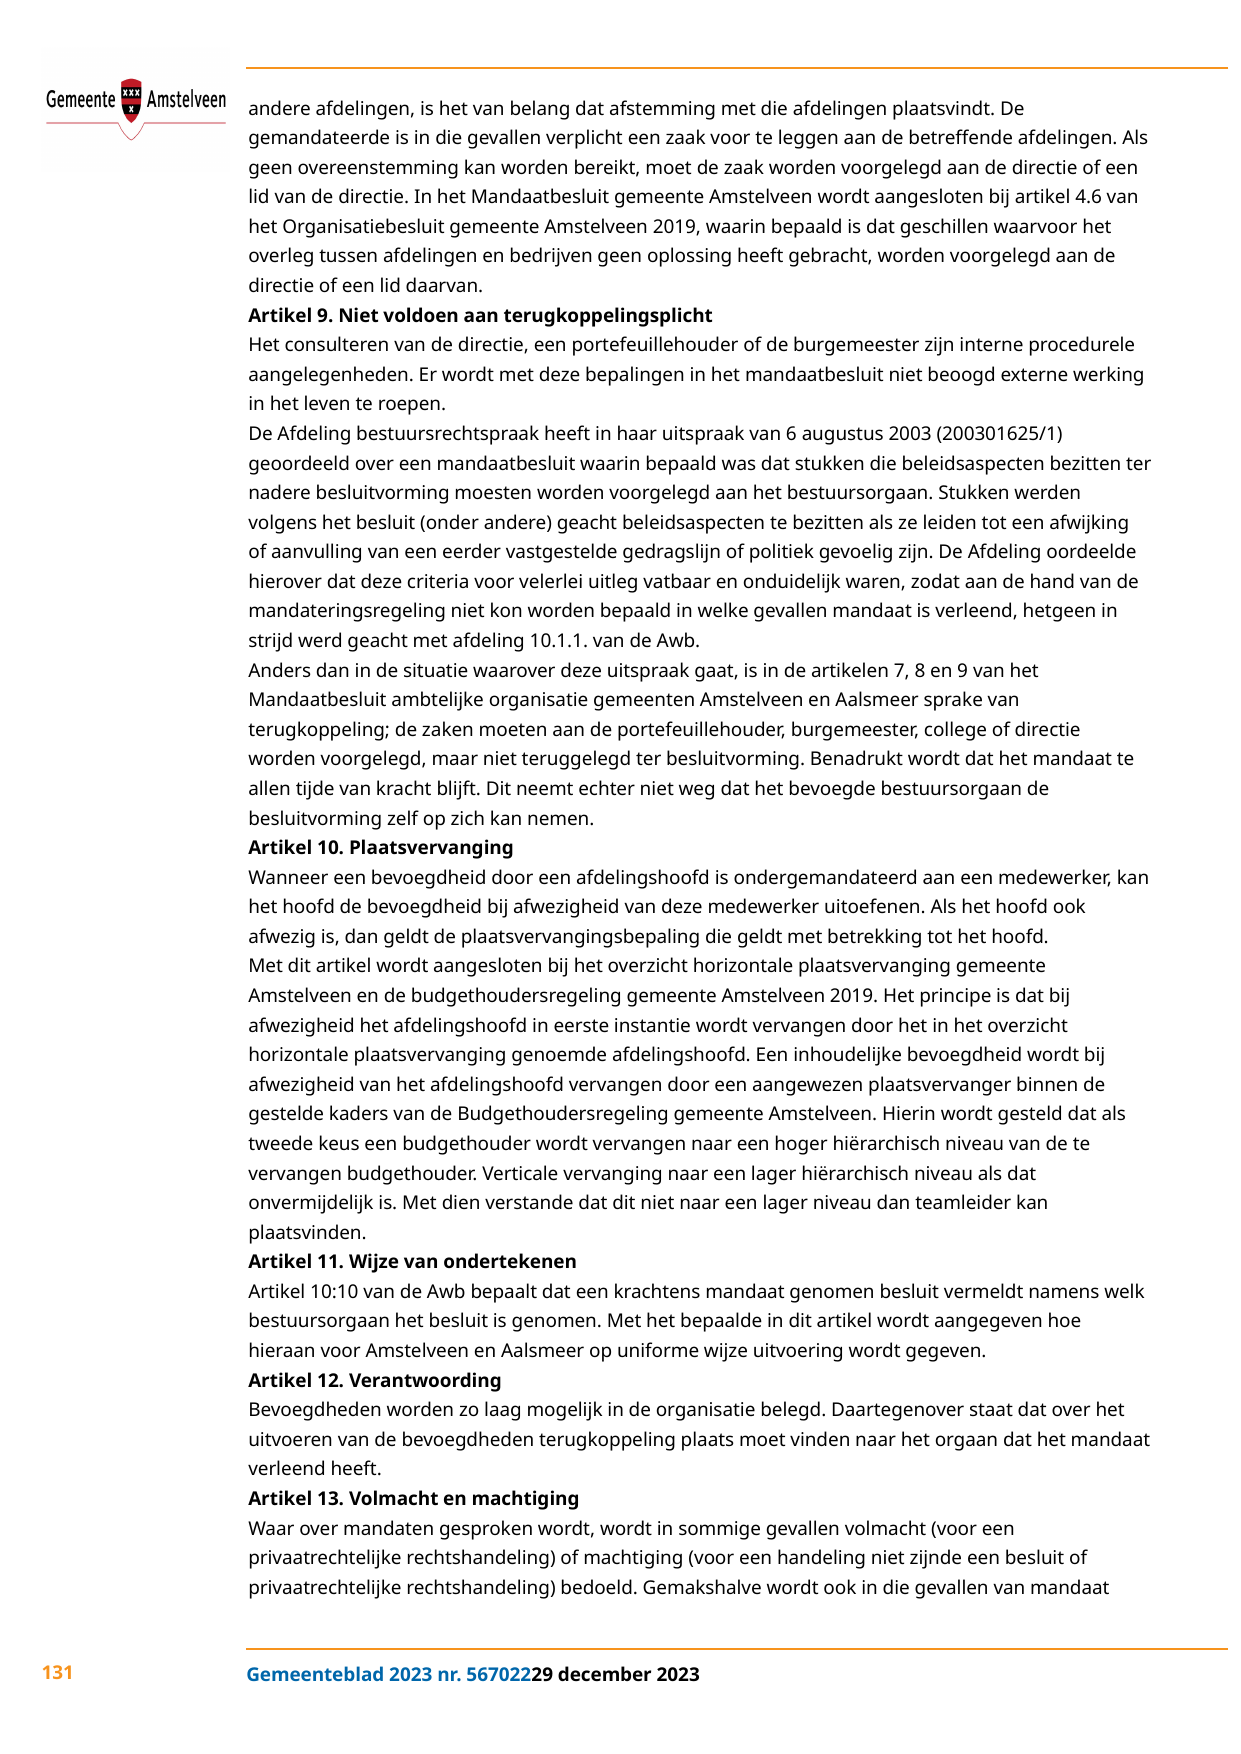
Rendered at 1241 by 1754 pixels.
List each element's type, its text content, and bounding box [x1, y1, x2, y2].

text Artikel 9. Niet voldoen aan terugkoppelingsplicht [248, 302, 1152, 328]
text Met dit artikel wordt aangesloten bij het overzicht horizontale plaatsvervanging gemeente Amstelveen en de budgethoudersregeling gemeente Amstelveen 2019. Het principe is dat bij afwezigheid het afdelingshoofd in eerste instantie wordt vervangen door het in het overzicht horizontale plaatsvervanging genoemde afdelingshoofd. Een inhoudelijke bevoegdheid wordt bij afwezigheid van het afdelingshoofd vervangen door een aangewezen plaatsvervanger binnen de gestelde kaders van de Budgethoudersregeling gemeente Amstelveen. Hierin wordt gesteld dat als tweede keus een budgethouder wordt vervangen naar een hoger hiërarchisch niveau van de te vervangen budgethouder. Verticale vervanging naar een lager hiërarchisch niveau als dat onvermijdelijk is. Met dien verstande dat dit niet naar een lager niveau dan teamleider kan plaatsvinden. [248, 953, 1152, 1245]
text Artikel 10. Plaatsvervanging [248, 834, 1152, 860]
picture [41, 47, 231, 172]
text Wanneer een bevoegdheid door een afdelingshoofd is ondergemandateerd aan een medewerker, kan het hoofd de bevoegdheid bij afwezigheid van deze medewerker uitoefenen. Als het hoofd ook afwezig is, dan geldt de plaatsvervangingsbepaling die geldt met betrekking tot het hoofd. [248, 864, 1152, 949]
text Artikel 11. Wijze van ondertekenen [248, 1248, 1152, 1274]
text Het consulteren van de directie, een portefeuillehouder of de burgemeester zijn interne procedurele aangelegenheden. Er wordt met deze bepalingen in het mandaatbesluit niet beoogd externe werking in het leven te roepen. [248, 331, 1152, 416]
text andere afdelingen, is het van belang dat afstemming met die afdelingen plaatsvindt. De gemandateerde is in die gevallen verplicht een zaak voor te leggen aan de betreffende afdelingen. Als geen overeenstemming kan worden bereikt, moet de zaak worden voorgelegd aan de directie of een lid van de directie. In het Mandaatbesluit gemeente Amstelveen wordt aangesloten bij artikel 4.6 van het Organisatiebesluit gemeente Amstelveen 2019, waarin bepaald is dat geschillen waarvoor het overleg tussen afdelingen en bedrijven geen oplossing heeft gebracht, worden voorgelegd aan de directie of een lid daarvan. [248, 95, 1152, 298]
text Anders dan in de situatie waarover deze uitspraak gaat, is in de artikelen 7, 8 en 9 van het Mandaatbesluit ambtelijke organisatie gemeenten Amstelveen en Aalsmeer sprake van terugkoppeling; de zaken moeten aan de portefeuillehouder, burgemeester, college of directie worden voorgelegd, maar niet teruggelegd ter besluitvorming. Benadrukt wordt dat het mandaat te allen tijde van kracht blijft. Dit neemt echter niet weg dat het bevoegde bestuursorgaan de besluitvorming zelf op zich kan nemen. [248, 657, 1152, 831]
text Artikel 10:10 van de Awb bepaalt dat een krachtens mandaat genomen besluit vermeldt namens welk bestuursorgaan het besluit is genomen. Met het bepaalde in dit artikel wordt aangegeven hoe hieraan voor Amstelveen en Aalsmeer op uniforme wijze uitvoering wordt gegeven. [248, 1278, 1152, 1363]
text Artikel 12. Verantwoording [248, 1367, 1152, 1393]
text Artikel 13. Volmacht en machtiging [248, 1485, 1152, 1511]
text Waar over mandaten gesproken wordt, wordt in sommige gevallen volmacht (voor een privaatrechtelijke rechtshandeling) of machtiging (voor een handeling niet zijnde een besluit of privaatrechtelijke rechtshandeling) bedoeld. Gemakshalve wordt ook in die gevallen van mandaat [248, 1515, 1152, 1600]
text Bevoegdheden worden zo laag mogelijk in de organisatie belegd. Daartegenover staat dat over het uitvoeren van de bevoegdheden terugkoppeling plaats moet vinden naar het orgaan dat het mandaat verleend heeft. [248, 1396, 1152, 1481]
text De Afdeling bestuursrechtspraak heeft in haar uitspraak van 6 augustus 2003 (200301625/1) geoordeeld over een mandaatbesluit waarin bepaald was dat stukken die beleidsaspecten bezitten ter nadere besluitvorming moesten worden voorgelegd aan het bestuursorgaan. Stukken werden volgens het besluit (onder andere) geacht beleidsaspecten te bezitten als ze leiden tot een afwijking of aanvulling van een eerder vastgestelde gedragslijn of politiek gevoelig zijn. De Afdeling oordeelde hierover dat deze criteria voor velerlei uitleg vatbaar en onduidelijk waren, zodat aan de hand van de mandateringsregeling niet kon worden bepaald in welke gevallen mandaat is verleend, hetgeen in strijd werd geacht met afdeling 10.1.1. van de Awb. [248, 420, 1152, 653]
